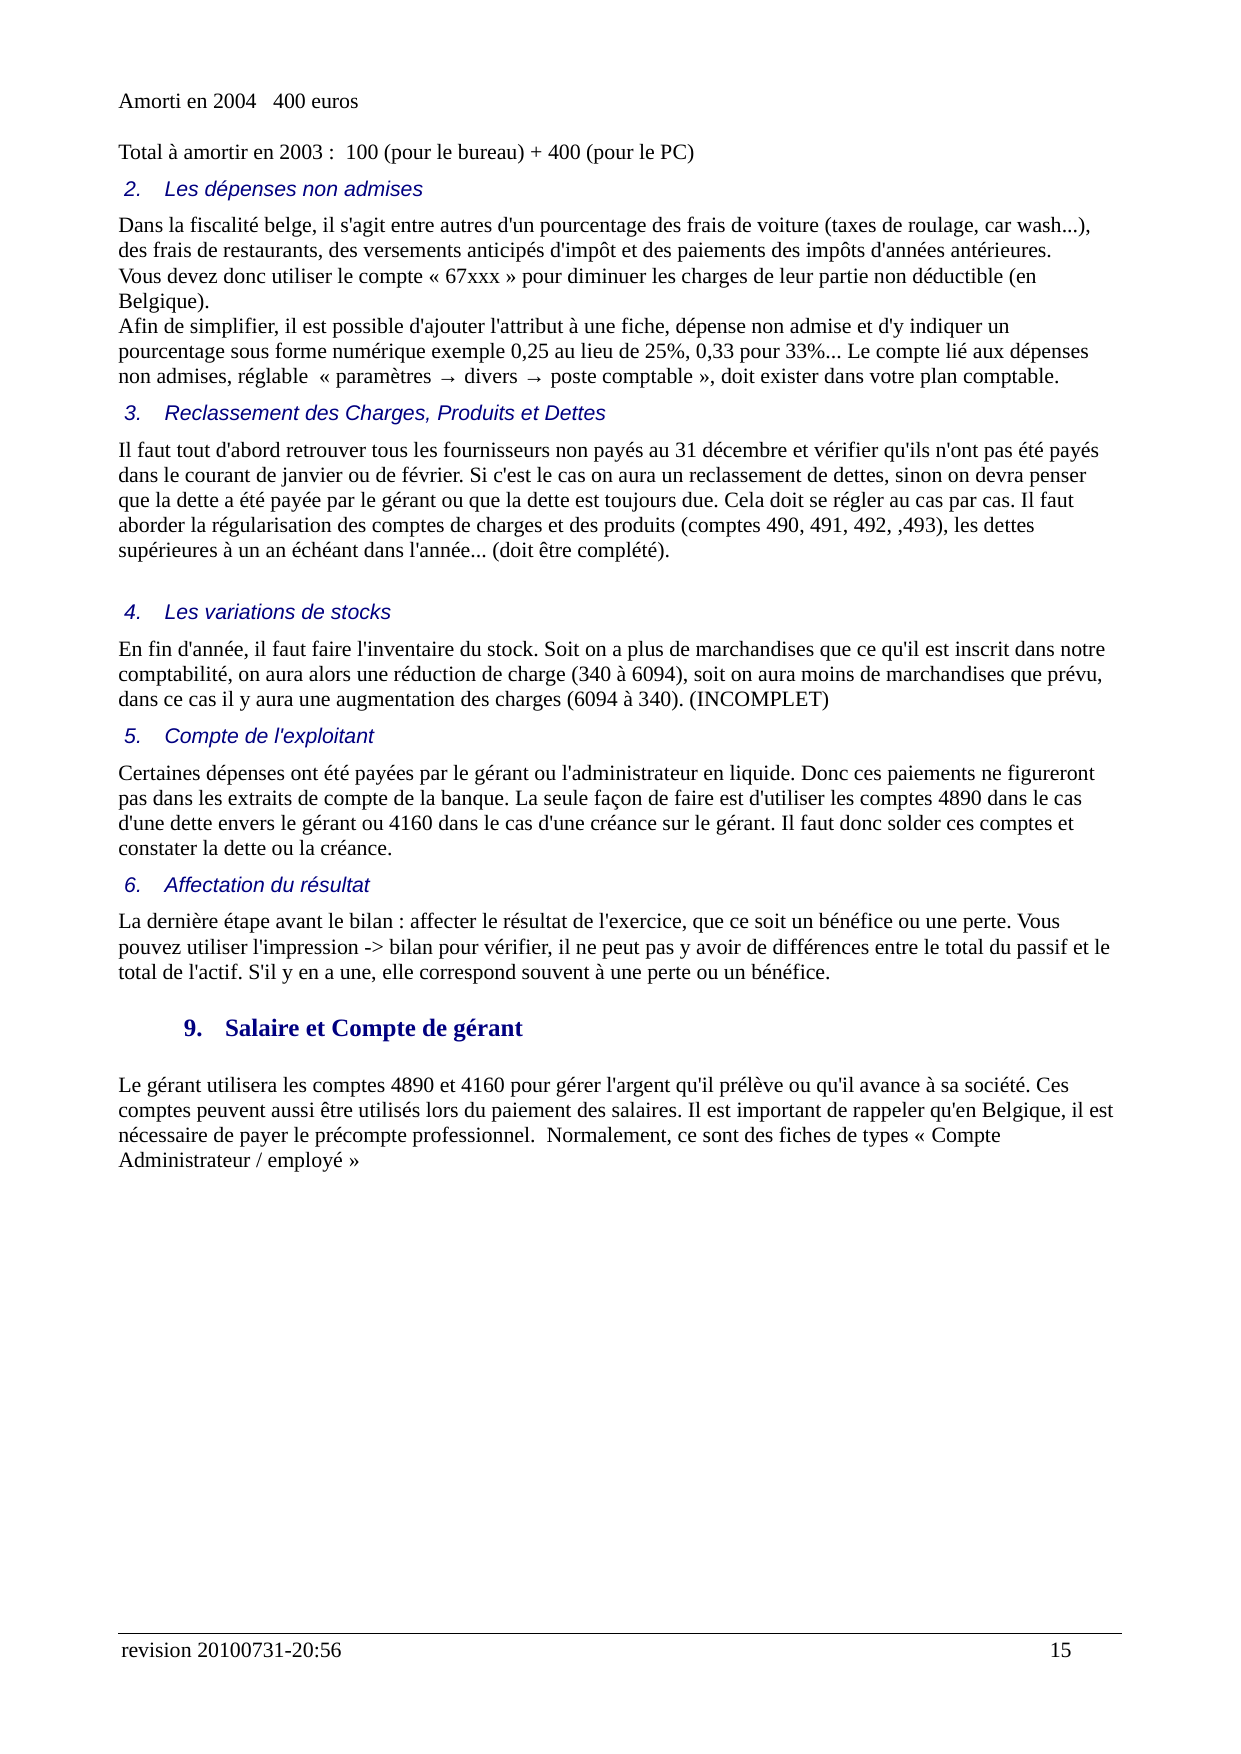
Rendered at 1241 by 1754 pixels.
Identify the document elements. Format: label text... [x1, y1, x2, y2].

text Afin de simplifier, il est possible d'ajouter l'attribut à une fiche, dépense non admise et d'y indiquer un pourcentage sous forme numérique exemple 0,25 au lieu de 25%, 0,33 pour 33%... Le compte lié aux dépenses non admises, réglable « paramètres → divers → poste comptable », doit exister dans votre plan comptable. [118, 313, 1122, 389]
text La dernière étape avant le bilan : affecter le résultat de l'exercice, que ce soit un bénéfice ou une perte. Vous pouvez utiliser l'impression -> bilan pour vérifier, il ne peut pas y avoir de différences entre le total du passif et le total de l'actif. S'il y en a une, elle correspond souvent à une perte ou un bénéfice. [118, 908, 1122, 984]
text Dans la fiscalité belge, il s'agit entre autres d'un pourcentage des frais de voiture (taxes de roulage, car wash...), des frais de restaurants, des versements anticipés d'impôt et des paiements des impôts d'années antérieures. [118, 212, 1122, 263]
text Amorti en 2004 400 euros [118, 88, 1122, 114]
text Vous devez donc utiliser le compte « 67xxx » pour diminuer les charges de leur partie non déductible (en Belgique). [118, 263, 1122, 313]
subtitle Affectation du résultat [118, 872, 1122, 897]
subtitle Salaire et Compte de gérant [177, 1013, 1122, 1042]
subtitle Les dépenses non admises [118, 176, 1122, 200]
text En fin d'année, il faut faire l'inventaire du stock. Soit on a plus de marchandises que ce qu'il est inscrit dans notre comptabilité, on aura alors une réduction de charge (340 à 6094), soit on aura moins de marchandises que prévu, dans ce cas il y aura une augmentation des charges (6094 à 340). (INCOMPLET) [118, 636, 1122, 712]
subtitle Les variations de stocks [118, 600, 1122, 624]
subtitle Reclassement des Charges, Produits et Dettes [118, 400, 1122, 425]
text Il faut tout d'abord retrouver tous les fournisseurs non payés au 31 décembre et vérifier qu'ils n'ont pas été payés dans le courant de janvier ou de février. Si c'est le cas on aura un reclassement de dettes, sinon on devra penser que la dette a été payée par le gérant ou que la dette est toujours due. Cela doit se régler au cas par cas. Il faut aborder la régularisation des comptes de charges et des produits (comptes 490, 491, 492, ,493), les dettes supérieures à un an échéant dans l'année... (doit être complété). [118, 437, 1122, 563]
subtitle Compte de l'exploitant [118, 723, 1122, 748]
text Le gérant utilisera les comptes 4890 et 4160 pour gérer l'argent qu'il prélève ou qu'il avance à sa société. Ces comptes peuvent aussi être utilisés lors du paiement des salaires. Il est important de rappeler qu'en Belgique, il est nécessaire de payer le précompte professionnel. Normalement, ce sont des fiches de types « Compte Administrateur / employé » [118, 1072, 1122, 1173]
text Certaines dépenses ont été payées par le gérant ou l'administrateur en liquide. Donc ces paiements ne figureront pas dans les extraits de compte de la banque. La seule façon de faire est d'utiliser les comptes 4890 dans le cas d'une dette envers le gérant ou 4160 dans le cas d'une créance sur le gérant. Il faut donc solder ces comptes et constater la dette ou la créance. [118, 759, 1122, 860]
text Total à amortir en 2003 : 100 (pour le bureau) + 400 (pour le PC) [118, 139, 1122, 164]
